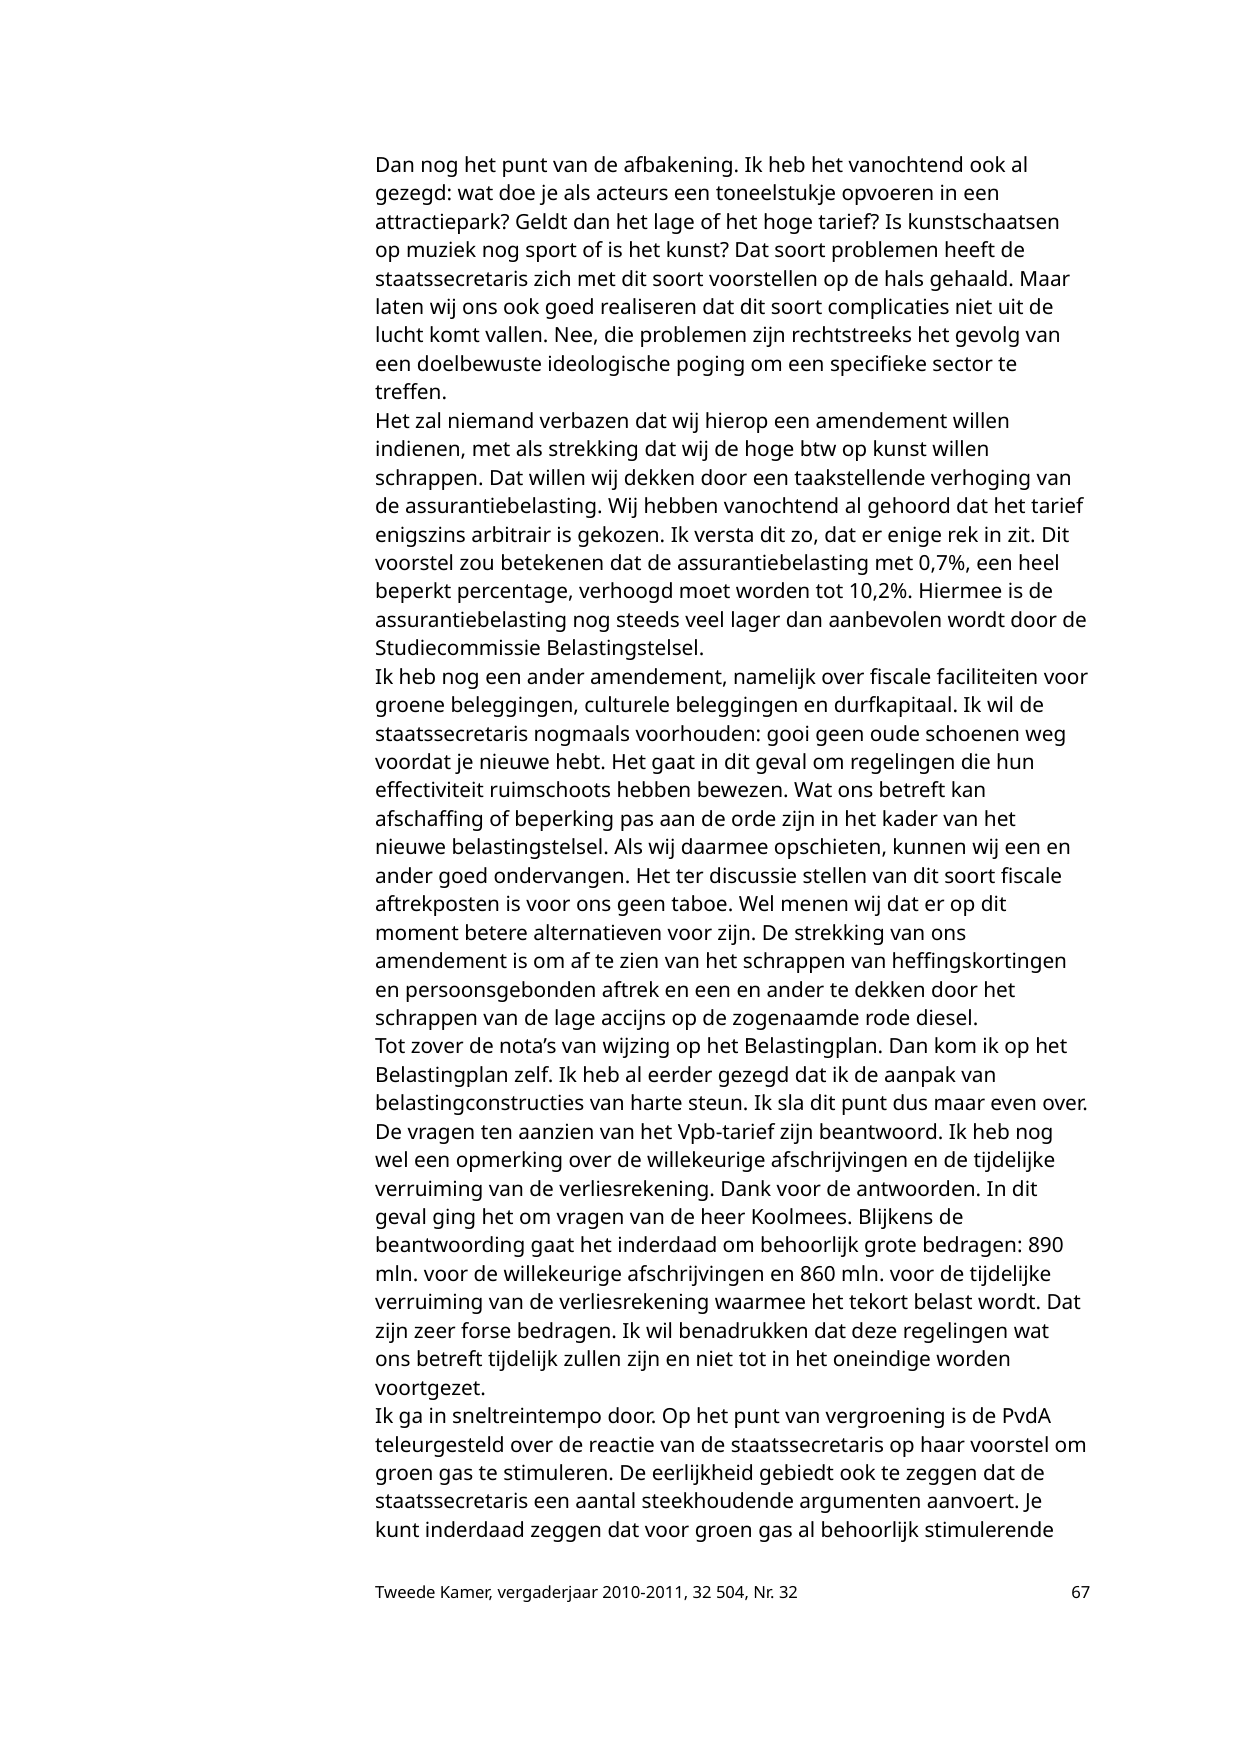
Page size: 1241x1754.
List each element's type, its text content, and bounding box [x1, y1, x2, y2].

text Tot zover de nota’s van wijzing op het Belastingplan. Dan kom ik op het Belastingplan zelf. Ik heb al eerder gezegd dat ik de aanpak van belastingconstructies van harte steun. Ik sla dit punt dus maar even over. De vragen ten aanzien van het Vpb-tarief zijn beantwoord. Ik heb nog wel een opmerking over de willekeurige afschrijvingen en de tijdelijke verruiming van de verliesrekening. Dank voor de antwoorden. In dit geval ging het om vragen van de heer Koolmees. Blijkens de beantwoording gaat het inderdaad om behoorlijk grote bedragen: 890 mln. voor de willekeurige afschrijvingen en 860 mln. voor de tijdelijke verruiming van de verliesrekening waarmee het tekort belast wordt. Dat zijn zeer forse bedragen. Ik wil benadrukken dat deze regelingen wat ons betreft tijdelijk zullen zijn en niet tot in het oneindige worden voortgezet. [375, 1032, 1090, 1401]
text Het zal niemand verbazen dat wij hierop een amendement willen indienen, met als strekking dat wij de hoge btw op kunst willen schrappen. Dat willen wij dekken door een taakstellende verhoging van de assurantiebelasting. Wij hebben vanochtend al gehoord dat het tarief enigszins arbitrair is gekozen. Ik versta dit zo, dat er enige rek in zit. Dit voorstel zou betekenen dat de assurantiebelasting met 0,7%, een heel beperkt percentage, verhoogd moet worden tot 10,2%. Hiermee is de assurantiebelasting nog steeds veel lager dan aanbevolen wordt door de Studiecommissie Belastingstelsel. [375, 406, 1090, 662]
text Dan nog het punt van de afbakening. Ik heb het vanochtend ook al gezegd: wat doe je als acteurs een toneelstukje opvoeren in een attractiepark? Geldt dan het lage of het hoge tarief? Is kunstschaatsen op muziek nog sport of is het kunst? Dat soort problemen heeft de staatssecretaris zich met dit soort voorstellen op de hals gehaald. Maar laten wij ons ook goed realiseren dat dit soort complicaties niet uit de lucht komt vallen. Nee, die problemen zijn rechtstreeks het gevolg van een doelbewuste ideologische poging om een specifieke sector te treffen. [375, 150, 1090, 406]
text Ik heb nog een ander amendement, namelijk over fiscale faciliteiten voor groene beleggingen, culturele beleggingen en durfkapitaal. Ik wil de staatssecretaris nogmaals voorhouden: gooi geen oude schoenen weg voordat je nieuwe hebt. Het gaat in dit geval om regelingen die hun effectiviteit ruimschoots hebben bewezen. Wat ons betreft kan afschaffing of beperking pas aan de orde zijn in het kader van het nieuwe belastingstelsel. Als wij daarmee opschieten, kunnen wij een en ander goed ondervangen. Het ter discussie stellen van dit soort fiscale aftrekposten is voor ons geen taboe. Wel menen wij dat er op dit moment betere alternatieven voor zijn. De strekking van ons amendement is om af te zien van het schrappen van heffingskortingen en persoonsgebonden aftrek en een en ander te dekken door het schrappen van de lage accijns op de zogenaamde rode diesel. [375, 662, 1090, 1032]
text Ik ga in sneltreintempo door. Op het punt van vergroening is de PvdA teleurgesteld over de reactie van de staatssecretaris op haar voorstel om groen gas te stimuleren. De eerlijkheid gebiedt ook te zeggen dat de staatssecretaris een aantal steekhoudende argumenten aanvoert. Je kunt inderdaad zeggen dat voor groen gas al behoorlijk stimulerende [375, 1401, 1090, 1543]
